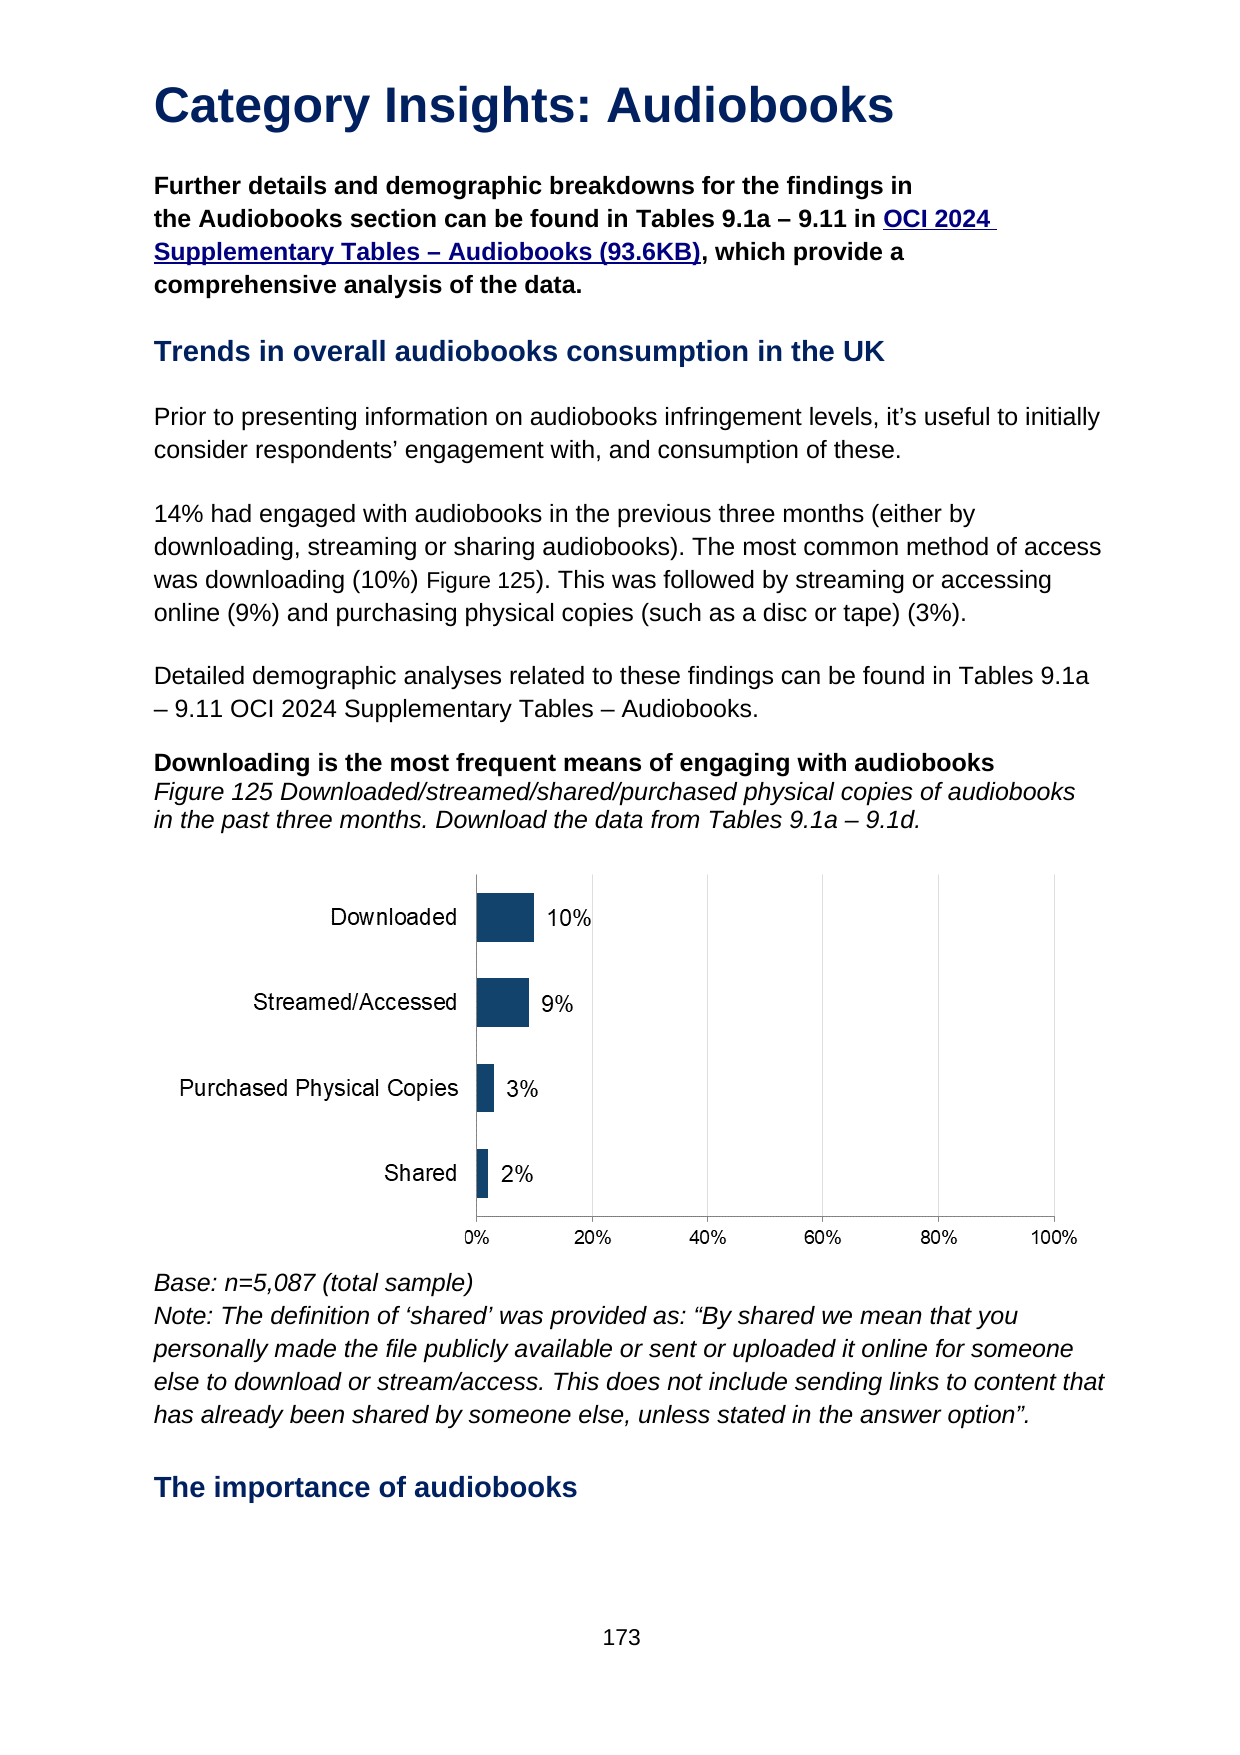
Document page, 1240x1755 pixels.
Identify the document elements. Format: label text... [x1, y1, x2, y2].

subtitle Downloading is the most frequent means of engaging with audiobooks [153, 748, 1089, 776]
text Base: n=5,087 (total sample) [153, 1268, 1089, 1297]
text Note: The definition of ‘shared’ was provided as: “By shared we mean that you personally made the file publicly available or sent or uploaded it online for someone else to download or stream/access. This does not include sending links to content that has already been shared by someone else, unless stated in the answer option”. [153, 1301, 1110, 1429]
subtitle The importance of audiobooks [153, 1470, 1089, 1504]
text Further details and demographic breakdowns for the findings in the Audiobooks section can be found in Tables 9.1a – 9.11 in OCI 2024 Supplementary Tables – Audiobooks (93.6KB), which provide a comprehensive analysis of the data. [153, 171, 1089, 299]
text Prior to presenting information on audiobooks infringement levels, it’s useful to initially consider respondents’ engagement with, and consumption of these. [153, 402, 1110, 464]
text Detailed demographic analyses related to these findings can be found in Tables 9.1a – 9.11 OCI 2024 Supplementary Tables – Audiobooks. [153, 661, 1101, 723]
text Figure 125 Downloaded/streamed/shared/purchased physical copies of audiobooks in the past three months. Download the data from Tables 9.1a – 9.1d. [153, 776, 1089, 834]
subtitle Category Insights: Audiobooks [153, 75, 1089, 132]
text 14% had engaged with audiobooks in the previous three months (either by downloading, streaming or sharing audiobooks). The most common method of access was downloading (10%) (Figure 125). This was followed by streaming or accessing online (9%) and purchasing physical copies (such as a disc or tape) (3%). [153, 498, 1110, 626]
subtitle Trends in overall audiobooks consumption in the UK [153, 333, 1089, 367]
